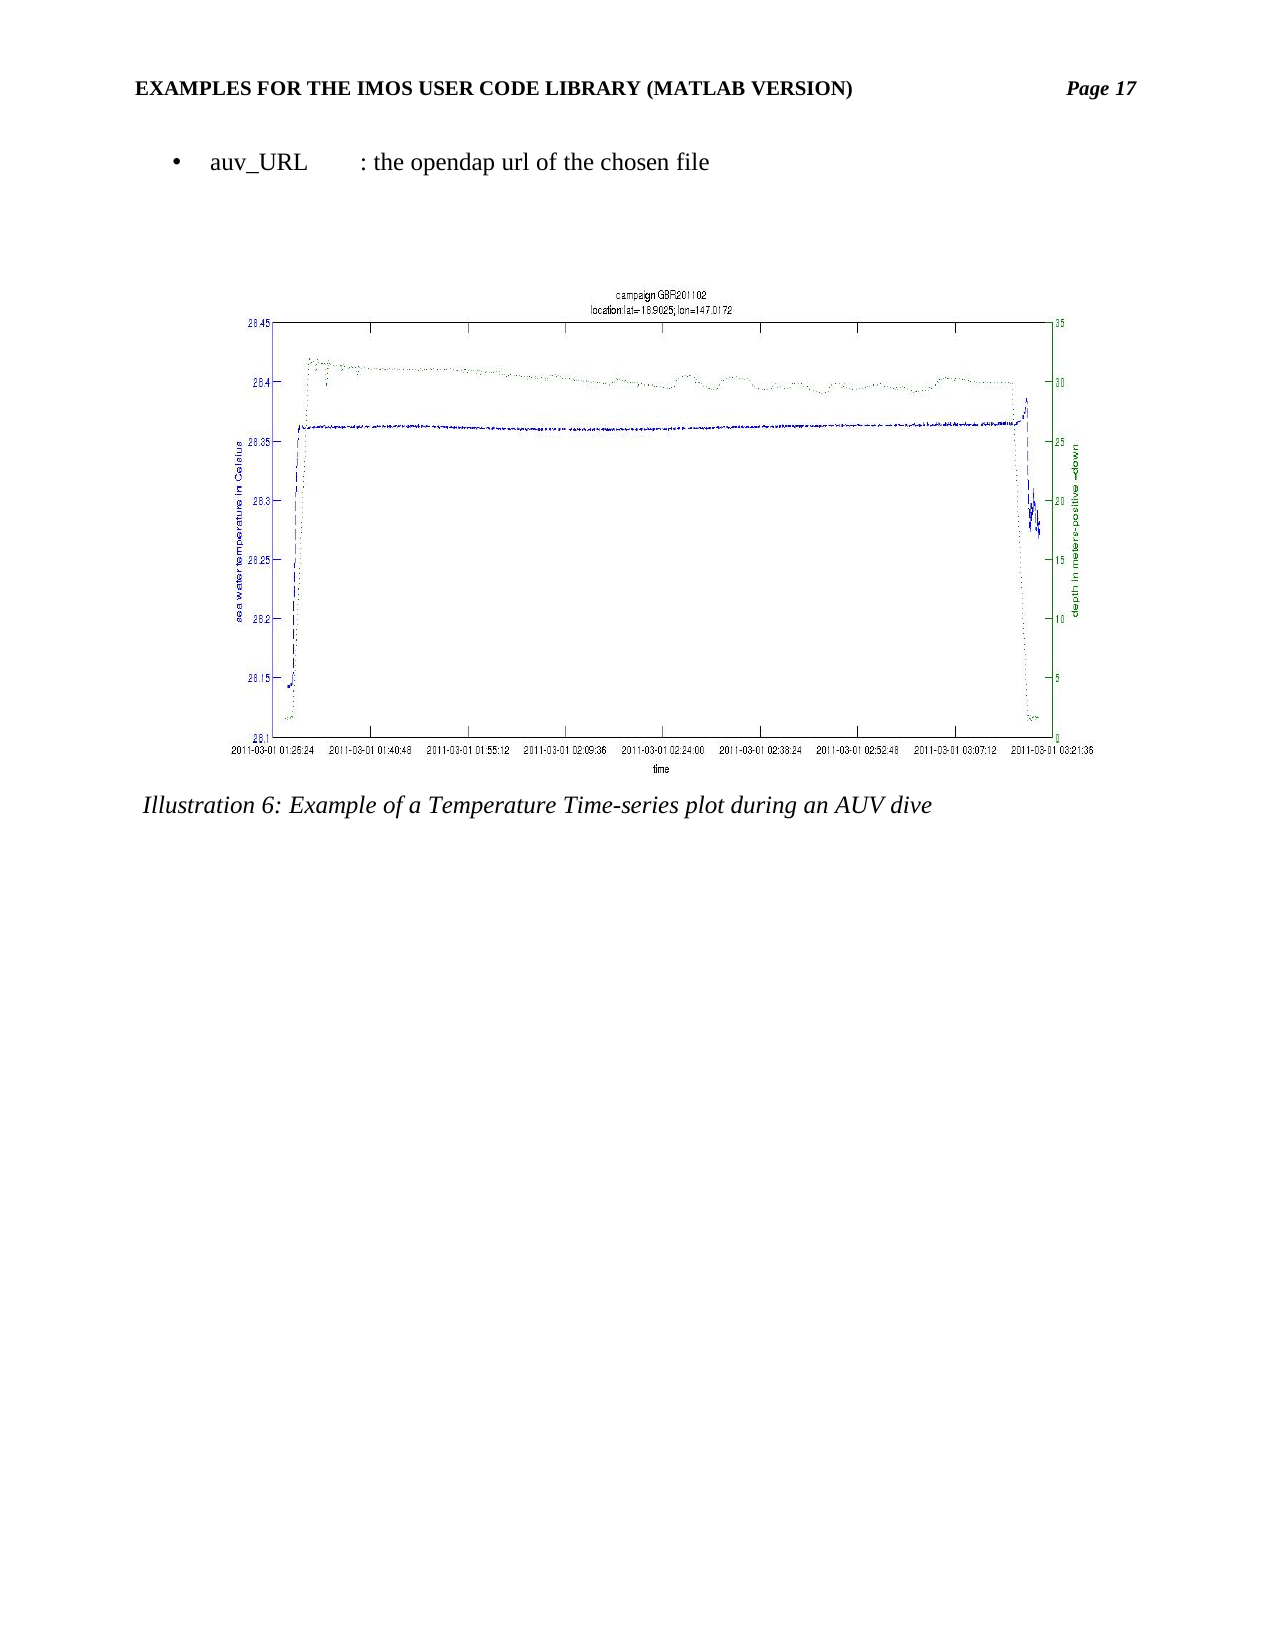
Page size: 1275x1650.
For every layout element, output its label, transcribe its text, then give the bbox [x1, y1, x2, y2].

list auv_URL : the opendap url of the chosen file [172, 150, 1140, 175]
text Illustration 6: Example of a Temperature Time-series plot during an AUV dive [142, 794, 1267, 818]
picture [142, 284, 1148, 794]
